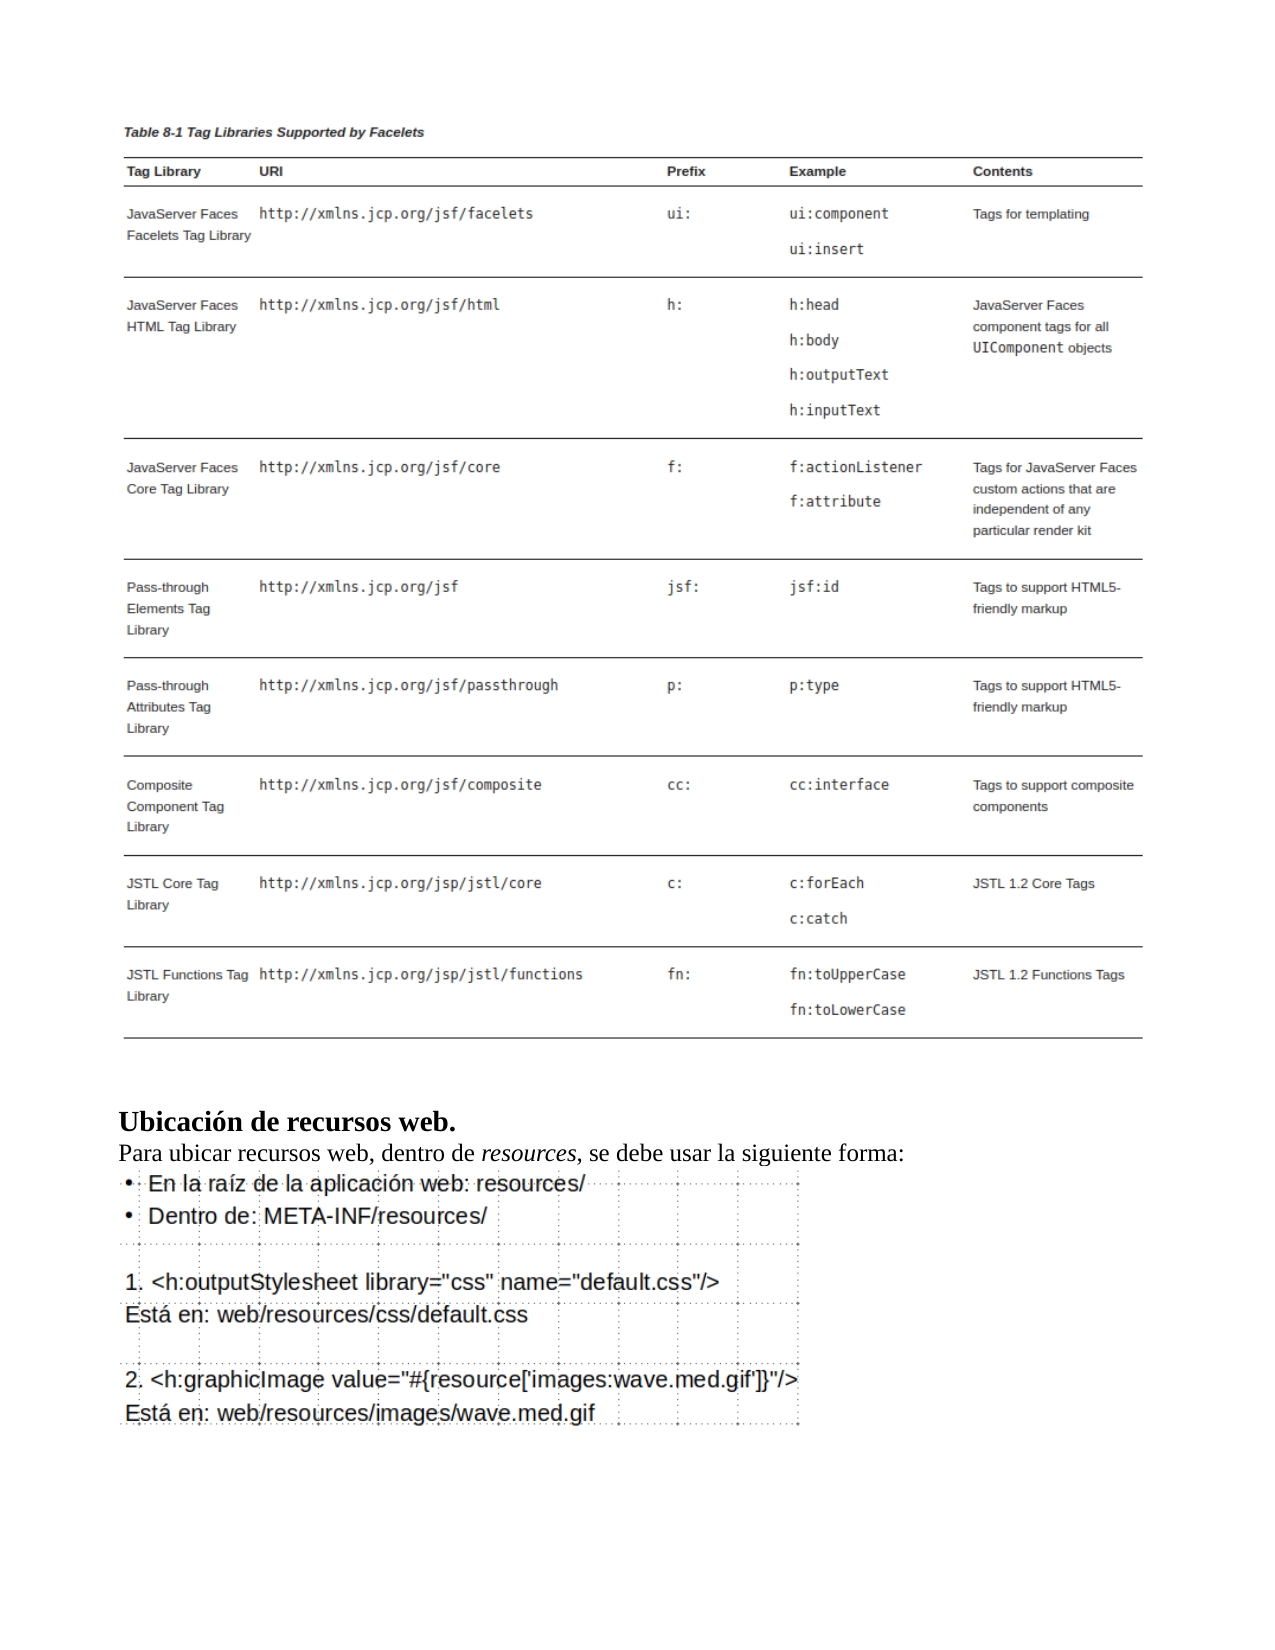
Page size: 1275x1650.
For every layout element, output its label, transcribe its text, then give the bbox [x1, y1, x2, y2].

picture [118, 1166, 802, 1428]
text Ubicación de recursos web. [118, 1104, 1157, 1138]
picture [118, 118, 1157, 1047]
text Para ubicar recursos web, dentro de resources, se debe usar la siguiente forma: [118, 1138, 1157, 1166]
